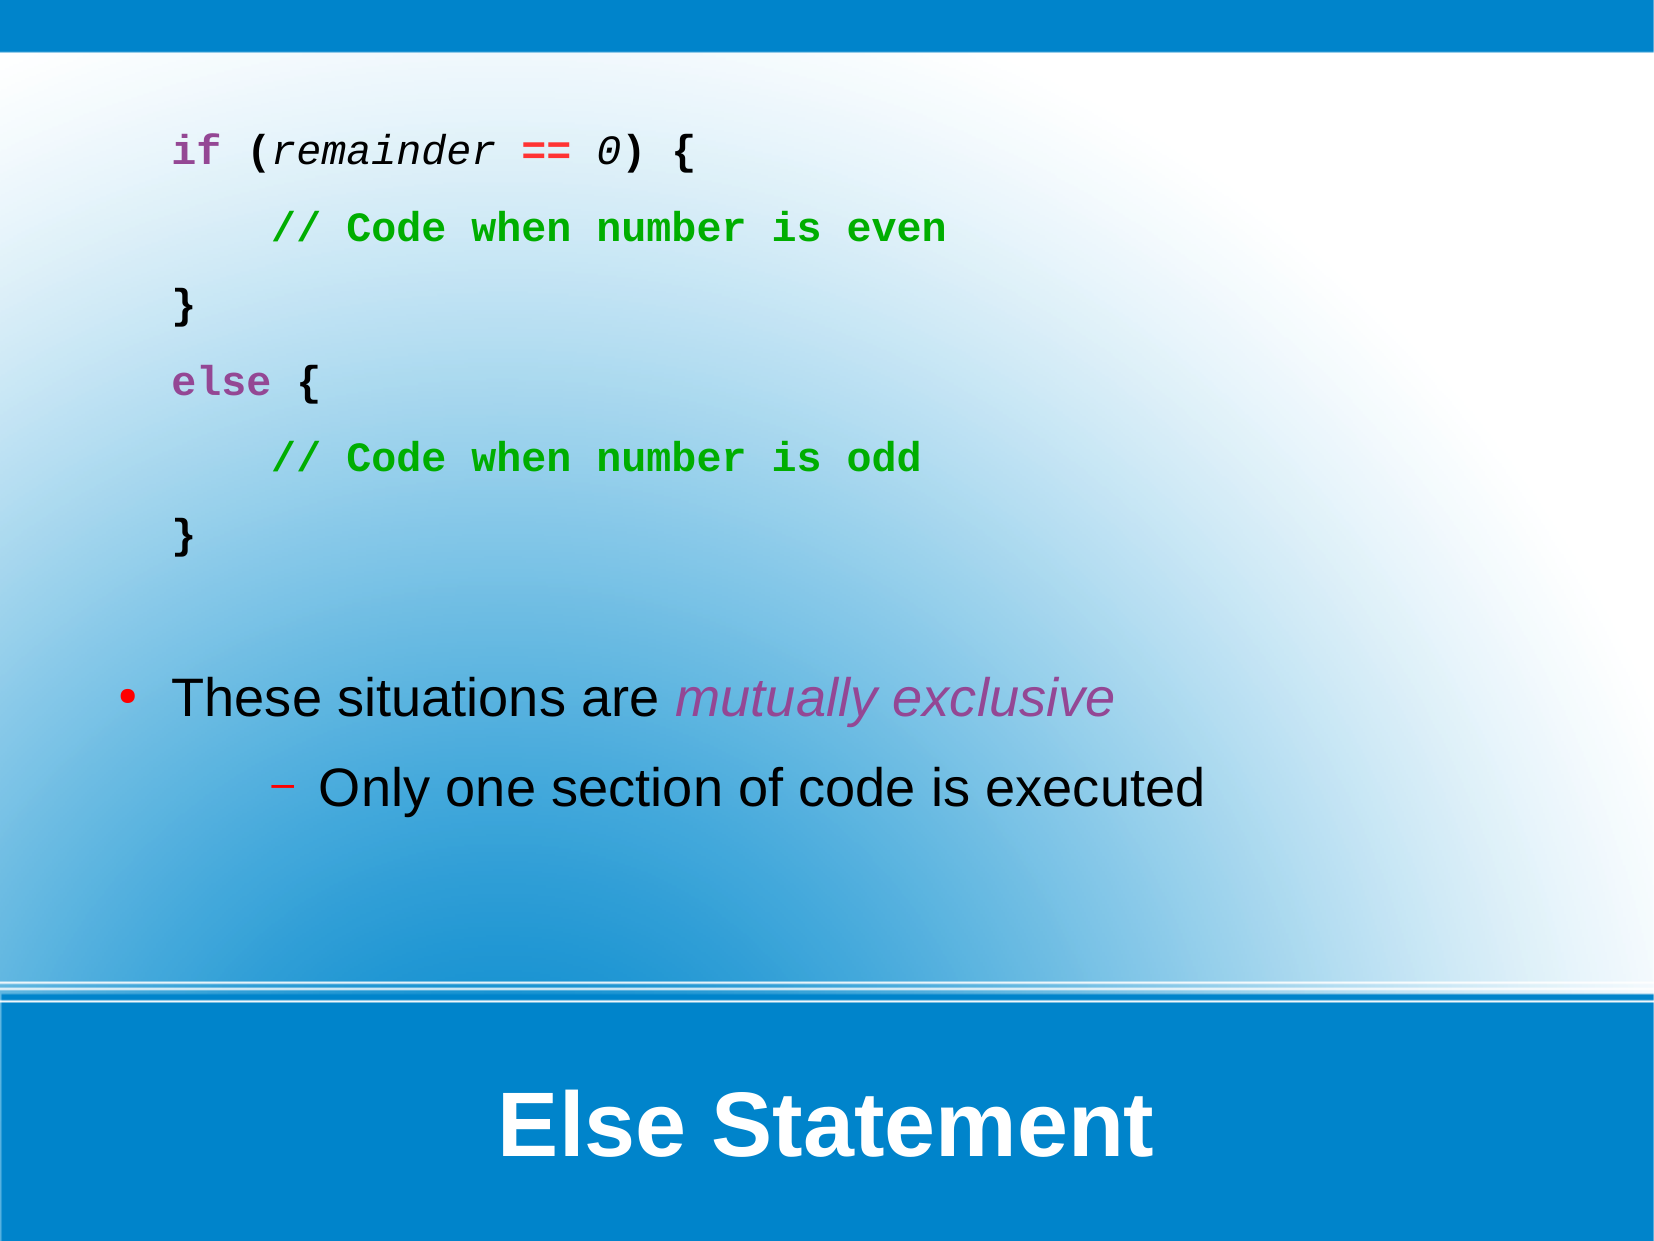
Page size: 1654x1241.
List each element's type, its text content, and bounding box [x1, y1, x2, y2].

title Else Statement [82, 1028, 1571, 1221]
list if (remainder == 0) { // Code when number is even } else { // Code when number is odd } These situations are mutually exclusive Only one section of code is executed [82, 129, 1571, 822]
picture [0, 52, 1654, 1241]
